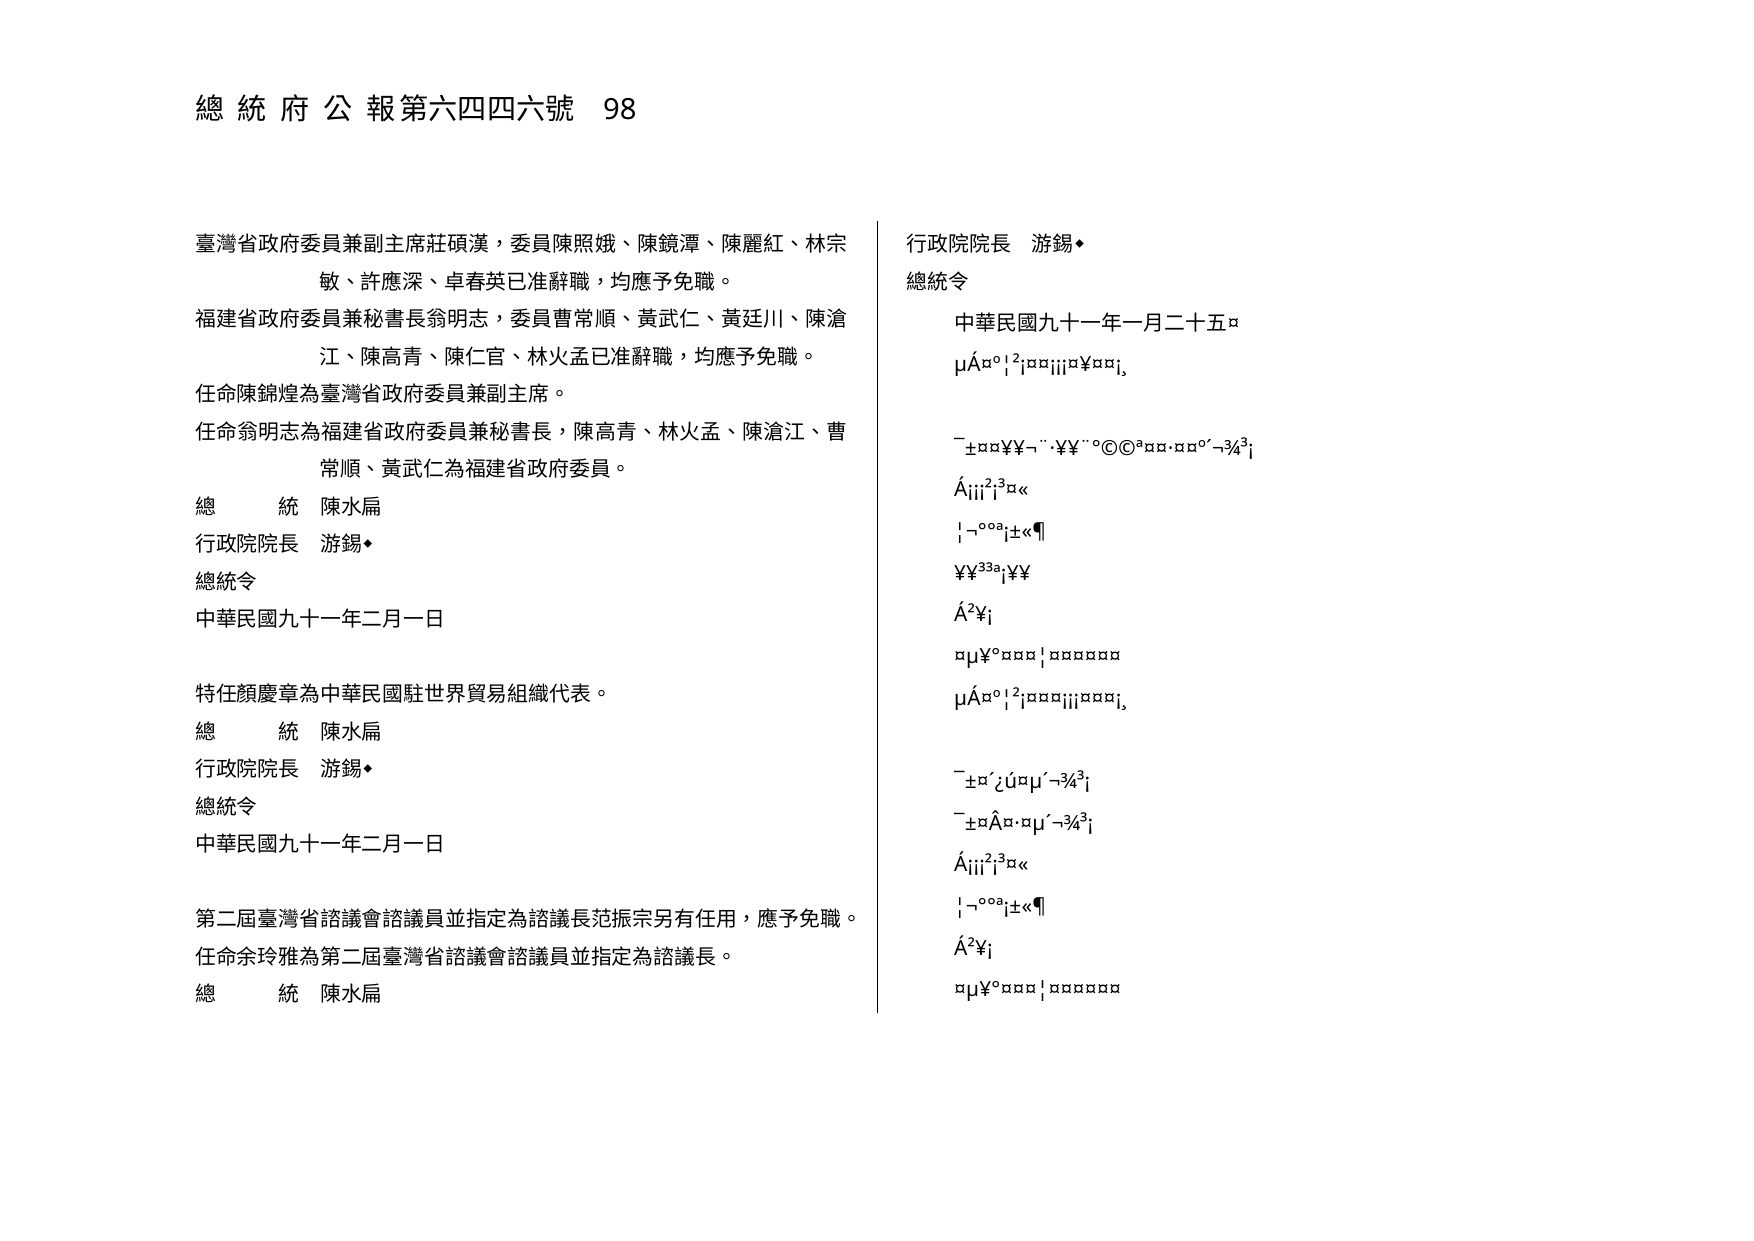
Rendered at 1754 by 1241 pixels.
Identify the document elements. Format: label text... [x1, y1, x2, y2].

text µÁ¤º¦²¡¤¤¤¡¡¡¤¤¤¡¸ [907, 672, 1559, 713]
text 臺灣省政府委員兼副主席莊碩漢，委員陳照娥、陳鏡潭、陳麗紅、林宗敏、許應深、卓春英已准辭職，均應予免職。 [195, 222, 847, 297]
text 中華民國九十一年一月二十五¤ [907, 297, 1559, 338]
text 福建省政府委員兼秘書長翁明志，委員曹常順、黃武仁、黃廷川、陳滄江、陳高青、陳仁官、林火孟已准辭職，均應予免職。 [195, 297, 847, 372]
text 總統令 [195, 784, 847, 822]
text 總 統 陳水扁 [195, 484, 847, 522]
text 總 統 陳水扁 [195, 709, 847, 747]
text 行政院院長 游錫 [195, 522, 847, 559]
text Á¡¡¡²¡³¤« [907, 838, 1559, 880]
text 任命陳錦煌為臺灣省政府委員兼副主席。 [195, 372, 847, 409]
text ¯±¤´¿ú¤µ´¬¾³¡ [907, 755, 1559, 797]
text Á²¥¡ [907, 588, 1559, 630]
text 總 統 陳水扁 [195, 972, 847, 1009]
text 任命余玲雅為第二屆臺灣省諮議會諮議員並指定為諮議長。 [195, 934, 847, 972]
text 總統令 [195, 559, 847, 597]
text ¦¬°°ª¡±«¶ [907, 880, 1559, 922]
text ¤µ¥°¤¤¤¦¤¤¤¤¤¤ [907, 630, 1559, 672]
text Á²¥¡ [907, 922, 1559, 963]
text 總統令 [907, 259, 1559, 297]
text ¦¬°°ª¡±«¶ [907, 505, 1559, 547]
text µÁ¤º¦²¡¤¤¡¡¡¤¥¤¤¡¸ [907, 338, 1559, 380]
text ¥¥³³ª¡¥¥­ [907, 547, 1559, 588]
text 第二屆臺灣省諮議會諮議員並指定為諮議長范振宗另有任用，應予免職。 [195, 897, 847, 934]
text ¯±¤Â¤·¤µ´¬¾³¡ [907, 797, 1559, 838]
text 中華民國九十一年二月一日 [195, 597, 847, 634]
text 特任顏慶章為中華民國駐世界貿易組織代表。 [195, 672, 847, 709]
text 行政院院長 游錫 [195, 747, 847, 784]
text 行政院院長 游錫 [907, 222, 1559, 259]
text 任命翁明志為福建省政府委員兼秘書長，陳高青、林火孟、陳滄江、曹常順、黃武仁為福建省政府委員。 [195, 409, 847, 484]
text Á¡¡¡²¡³¤« [907, 463, 1559, 505]
text ¤µ¥°¤¤¤¦¤¤¤¤¤¤ [907, 963, 1559, 1005]
text ¯±¤¤¥¥¬¨·¥¥¨°©©ª¤¤·¤­¤º´¬¾³¡ [907, 422, 1559, 463]
text 中華民國九十一年二月一日 [195, 822, 847, 859]
